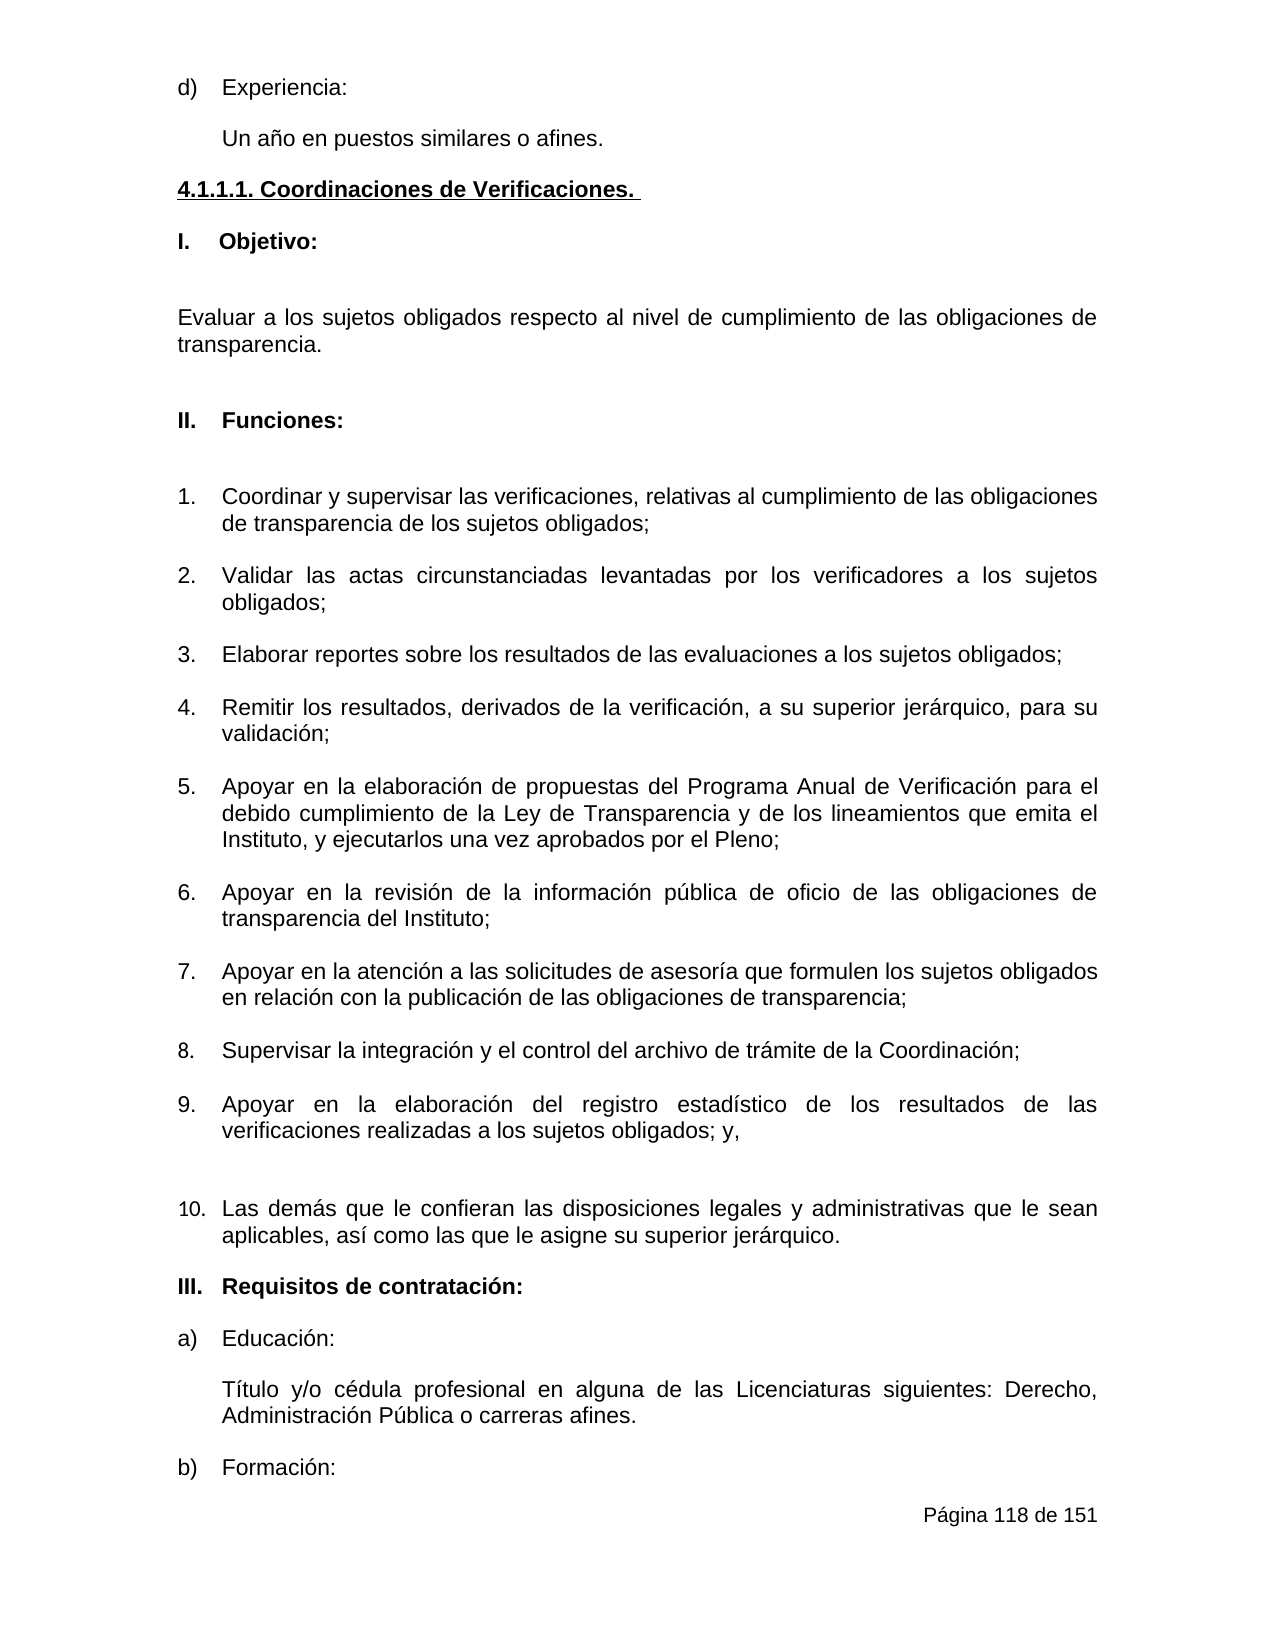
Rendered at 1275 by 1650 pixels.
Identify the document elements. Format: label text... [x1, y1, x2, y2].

list Apoyar en la elaboración de propuestas del Programa Anual de Verificación para el debido cumplimiento de la Ley de Transparencia y de los lineamientos que emita el Instituto, y ejecutarlos una vez aprobados por el Pleno; [177, 773, 1099, 852]
text 4.1.1.1. Coordinaciones de Verificaciones. [177, 176, 1098, 203]
text d) Experiencia: [177, 74, 1098, 100]
list Remitir los resultados, derivados de la verificación, a su superior jerárquico, para su validación; [177, 694, 1099, 747]
list Las demás que le confieran las disposiciones legales y administrativas que le sean aplicables, así como las que le asigne su superior jerárquico. [177, 1194, 1099, 1248]
text b) Formación: [177, 1453, 1098, 1480]
text Título y/o cédula profesional en alguna de las Licenciaturas siguientes: Derecho, Administración Pública o carreras afines. [222, 1376, 1098, 1428]
list Apoyar en la revisión de la información pública de oficio de las obligaciones de transparencia del Instituto; [177, 878, 1099, 931]
list Objetivo: [177, 228, 1098, 254]
text Un año en puestos similares o afines. [222, 125, 1098, 151]
list Supervisar la integración y el control del archivo de trámite de la Coordinación; [177, 1037, 1099, 1065]
list Apoyar en la elaboración del registro estadístico de los resultados de las verificaciones realizadas a los sujetos obligados; y, [177, 1091, 1099, 1144]
list Validar las actas circunstanciadas levantadas por los verificadores a los sujetos obligados; [177, 562, 1099, 615]
list Elaborar reportes sobre los resultados de las evaluaciones a los sujetos obligados; [177, 641, 1099, 668]
list Apoyar en la atención a las solicitudes de asesoría que formulen los sujetos obligados en relación con la publicación de las obligaciones de transparencia; [177, 958, 1099, 1010]
text II. Funciones: [177, 407, 1098, 433]
list Coordinar y supervisar las verificaciones, relativas al cumplimiento de las obligaciones de transparencia de los sujetos obligados; [177, 483, 1099, 536]
text III. Requisitos de contratación: [177, 1273, 1098, 1299]
text Evaluar a los sujetos obligados respecto al nivel de cumplimiento de las obligaciones de transparencia. [177, 304, 1098, 357]
text a) Educación: [177, 1324, 1098, 1351]
